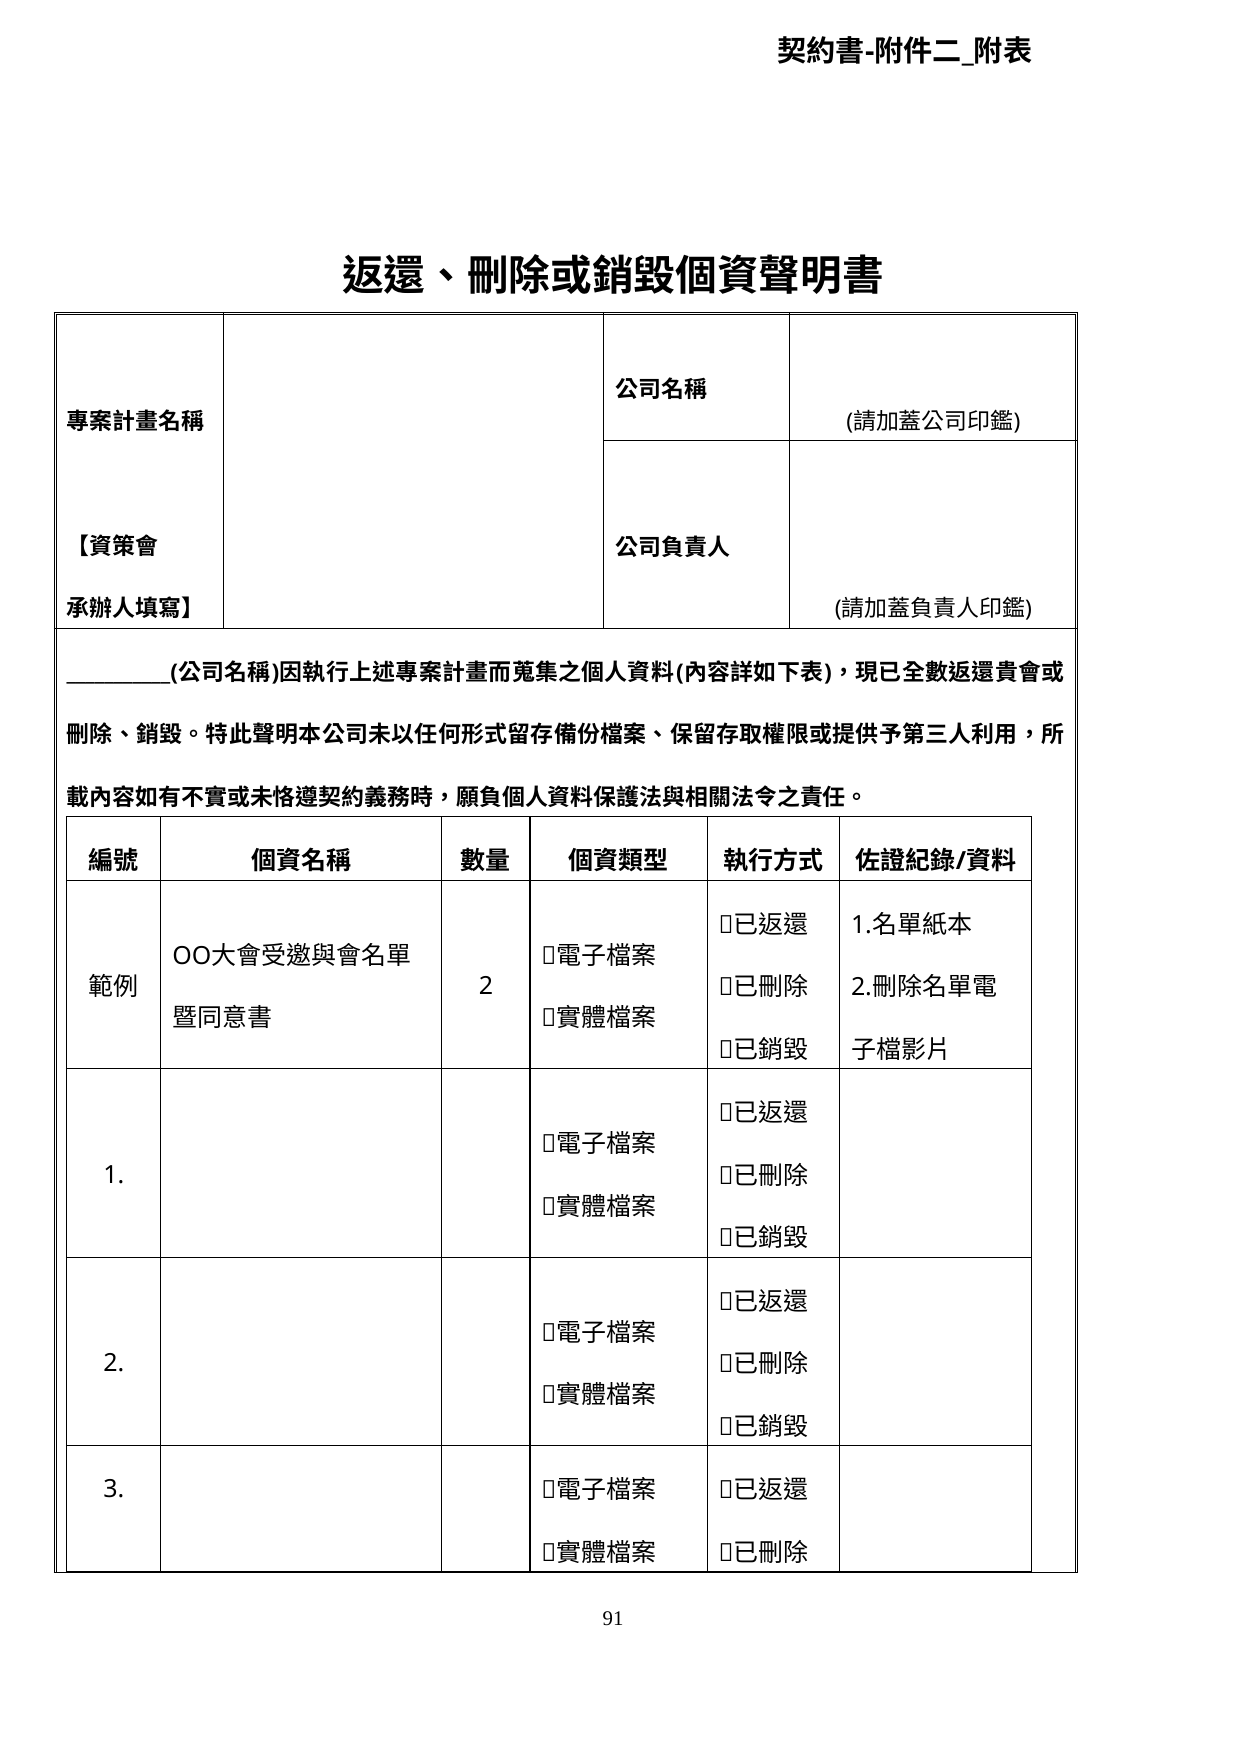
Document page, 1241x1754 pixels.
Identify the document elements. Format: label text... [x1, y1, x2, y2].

table_cell 2. [67, 1258, 160, 1445]
table_header (請加蓋公司印鑑) [790, 315, 1075, 440]
table_header 個資類型 [531, 817, 707, 879]
table_cell 電子檔案 實體檔案 [531, 1446, 707, 1571]
table_header 數量 [442, 817, 529, 879]
table_header 個資名稱 [161, 817, 441, 879]
text [762, 27, 1070, 85]
table_cell 3. [67, 1446, 160, 1571]
table_cell 範例 [67, 881, 160, 1068]
table_cell ___________(公司名稱)因執行上述專案計畫而蒐集之個人資料(內容詳如下表)，現已全數返還貴會或刪除、銷毀。特此聲明本公司未以任何形式留存備份檔案、保留存取權限或提供予第三人利用，所載內容如有不實或未恪遵契約義務時，願負個人資料保護法與相關法令之責任。 [57, 629, 1075, 1572]
text 返還、刪除或銷毀個資聲明書 [148, 231, 1078, 293]
table_cell 公司負責人 [604, 441, 789, 627]
table_header 編號 [67, 817, 160, 879]
table_cell [161, 1446, 441, 1571]
table_cell [840, 1258, 1031, 1445]
table_cell 電子檔案 實體檔案 [531, 881, 707, 1068]
table_cell [161, 1069, 441, 1257]
table_cell 2 [442, 881, 529, 1068]
table_cell [442, 1258, 529, 1445]
table_cell 1. [67, 1069, 160, 1257]
table_cell [442, 1446, 529, 1571]
table_header [224, 315, 603, 627]
table_cell 已返還 已刪除 [708, 1446, 839, 1571]
table_cell [442, 1069, 529, 1257]
table_cell (請加蓋負責人印鑑) [790, 441, 1075, 627]
text 契約書-附件二_附表 [777, 35, 1055, 68]
table_header 執行方式 [708, 817, 839, 879]
table_cell 電子檔案 實體檔案 [531, 1258, 707, 1445]
table_cell [840, 1446, 1031, 1571]
table_cell 已返還 已刪除 已銷毀 [708, 1258, 839, 1445]
table_cell [840, 1069, 1031, 1257]
table_cell 1.名單紙本 2.刪除名單電子檔影片 [840, 881, 1031, 1068]
table_cell OO大會受邀與會名單暨同意書 [161, 881, 441, 1068]
table_header 公司名稱 [604, 315, 789, 440]
table_cell [161, 1258, 441, 1445]
table_cell 已返還 已刪除 已銷毀 [708, 1069, 839, 1257]
table_header 佐證紀錄/資料 [840, 817, 1031, 879]
table_cell 已返還 已刪除 已銷毀 [708, 881, 839, 1068]
table_header 專案計畫名稱 【資策會 承辦人填寫】 [57, 315, 223, 627]
table_cell 電子檔案 實體檔案 [531, 1069, 707, 1257]
